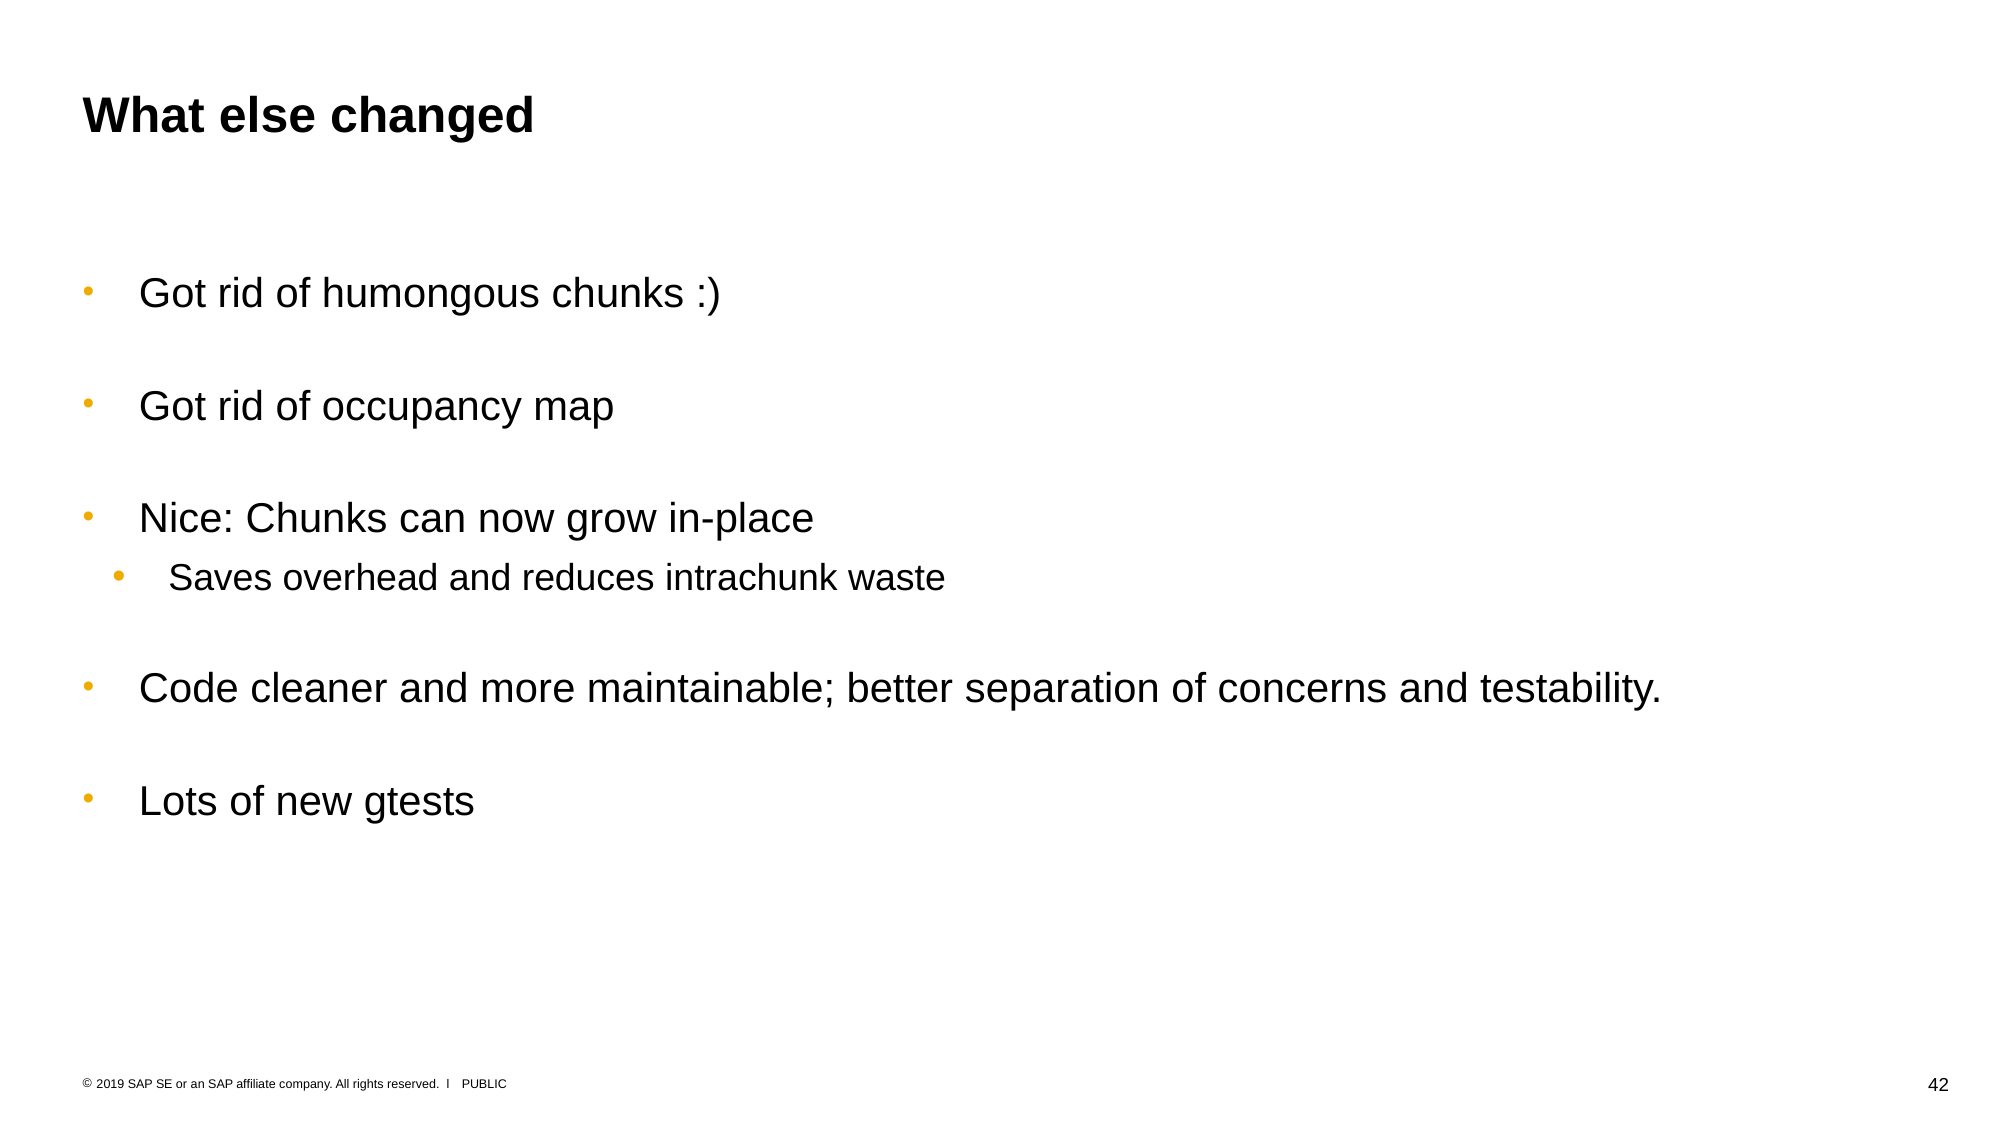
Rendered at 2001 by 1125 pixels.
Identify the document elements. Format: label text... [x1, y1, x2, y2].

list Got rid of humongous chunks :) Got rid of occupancy map Nice: Chunks can now grow in-place Saves overhead and reduces intrachunk waste Code cleaner and more maintainable; better separation of concerns and testability. Lots of new gtests [82, 265, 1918, 1040]
title What else changed [82, 82, 1918, 144]
